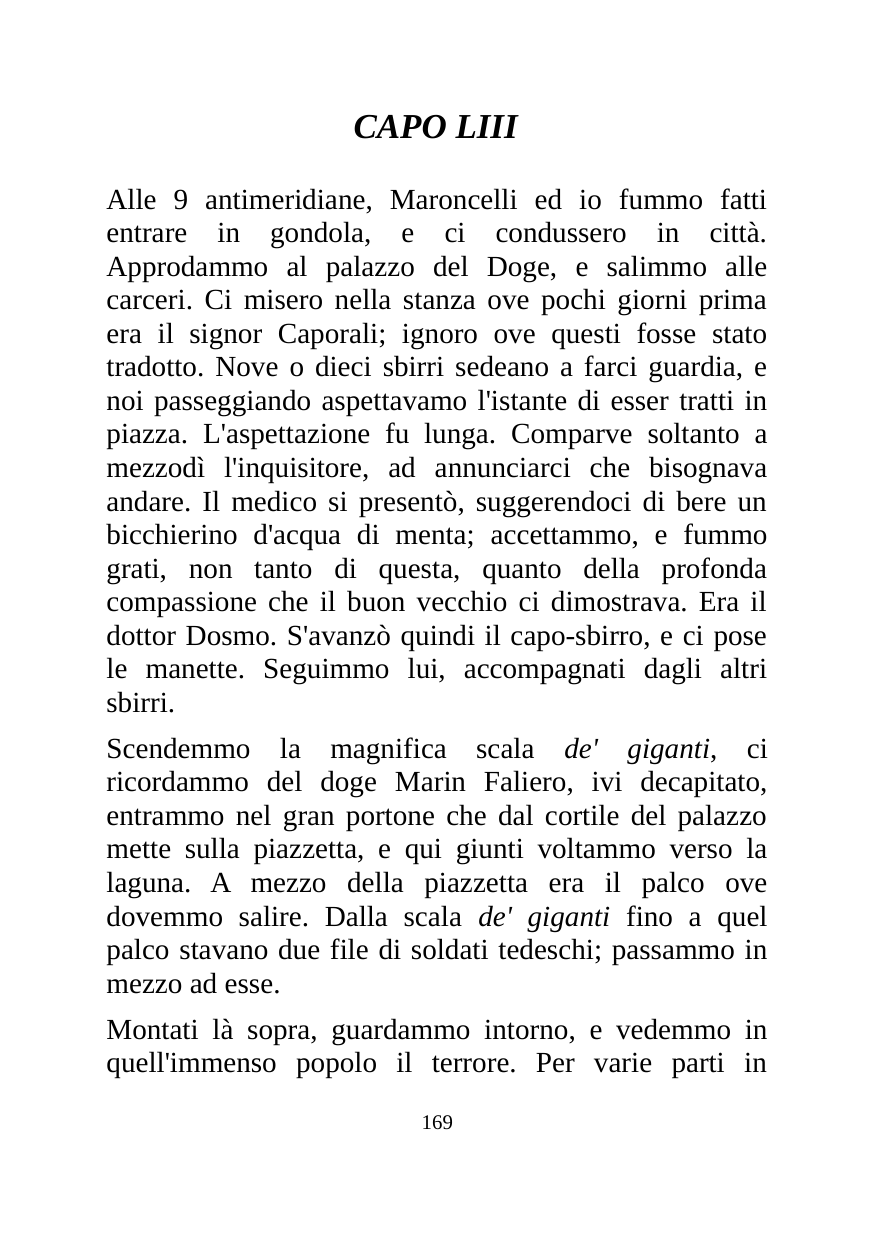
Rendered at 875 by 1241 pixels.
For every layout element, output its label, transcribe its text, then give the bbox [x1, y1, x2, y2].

text Alle 9 antimeridiane, Maroncelli ed io fummo fatti entrare in gondola, e ci condussero in città. Approdammo al palazzo del Doge, e salimmo alle carceri. Ci misero nella stanza ove pochi giorni prima era il signor Caporali; ignoro ove questi fosse stato tradotto. Nove o dieci sbirri sedeano a farci guardia, e noi passeggiando aspettavamo l'istante di esser tratti in piazza. L'aspettazione fu lunga. Comparve soltanto a mezzodì l'inquisitore, ad annunciarci che bisognava andare. Il medico si presentò, suggerendoci di bere un bicchierino d'acqua di menta; accettammo, e fummo grati, non tanto di questa, quanto della profonda compassione che il buon vecchio ci dimostrava. Era il dottor Dosmo. S'avanzò quindi il capo-sbirro, e ci pose le manette. Seguimmo lui, accompagnati dagli altri sbirri. [106, 182, 768, 718]
subtitle CAPO LIII [106, 106, 768, 146]
text Montati là sopra, guardammo intorno, e vedemmo in quell'immenso popolo il terrore. Per varie parti in [106, 1012, 768, 1079]
text Scendemmo la magnifica scala de' giganti, ci ricordammo del doge Marin Faliero, ivi decapitato, entrammo nel gran portone che dal cortile del palazzo mette sulla piazzetta, e qui giunti voltammo verso la laguna. A mezzo della piazzetta era il palco ove dovemmo salire. Dalla scala de' giganti fino a quel palco stavano due file di soldati tedeschi; passammo in mezzo ad esse. [106, 731, 768, 999]
